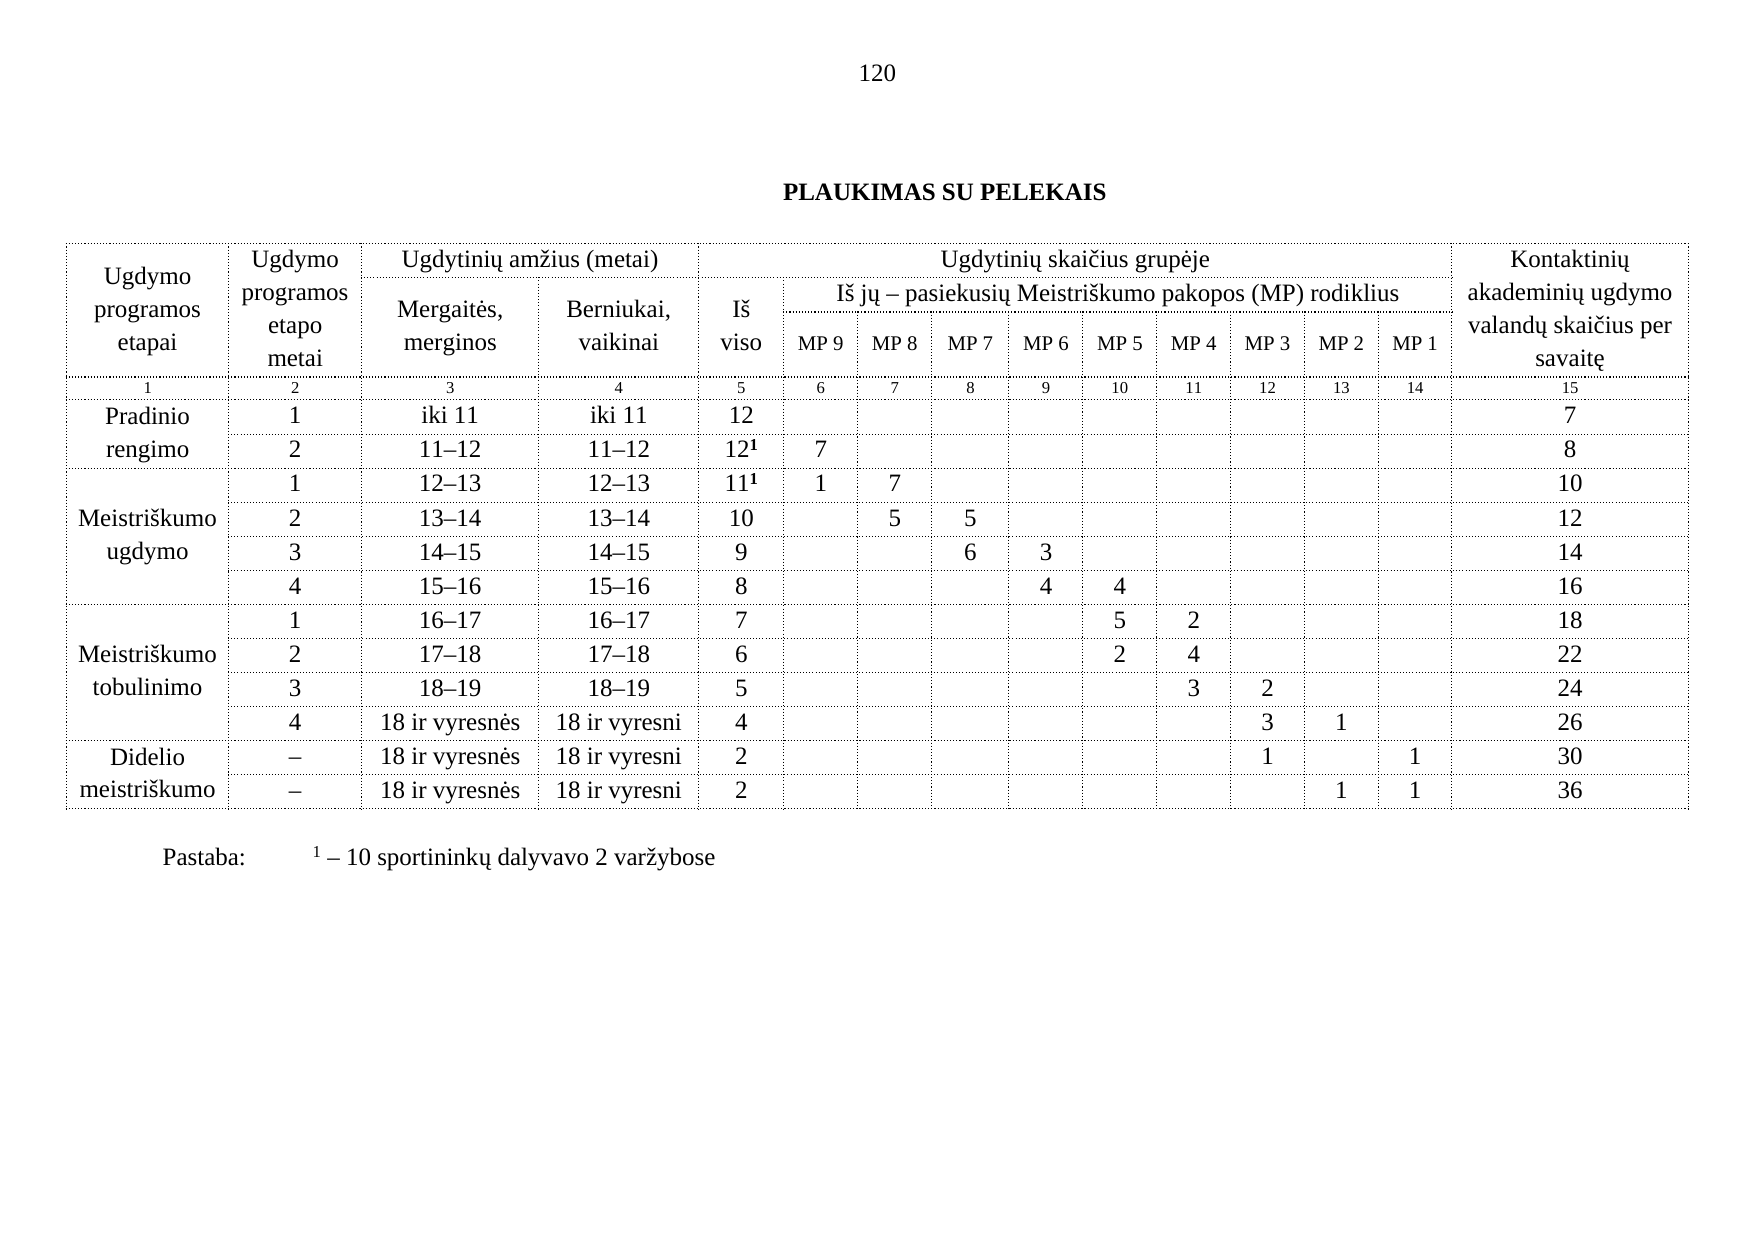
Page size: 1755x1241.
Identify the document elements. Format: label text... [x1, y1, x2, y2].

table_cell [1083, 434, 1156, 467]
table_cell [1378, 399, 1452, 433]
table_cell [1378, 672, 1452, 706]
table_cell 3 [1009, 536, 1083, 570]
table_cell [931, 672, 1009, 706]
table_cell 1 [229, 399, 361, 433]
table_cell 15 [1452, 376, 1688, 399]
table_cell [1230, 502, 1304, 536]
table_cell [1230, 774, 1304, 808]
table_cell Mergaitės, merginos [361, 277, 538, 376]
table_cell 12 [1452, 502, 1688, 536]
table_cell 1 [1378, 740, 1452, 774]
table_cell [1378, 570, 1452, 604]
table_cell [784, 672, 857, 706]
table_cell 4 [229, 706, 361, 740]
table_cell [858, 604, 931, 638]
table_cell 13–14 [539, 502, 698, 536]
table_cell 7 [1452, 399, 1688, 433]
table_cell [858, 774, 931, 808]
table_cell [784, 536, 857, 570]
table_cell 26 [1452, 706, 1688, 740]
table_cell [931, 638, 1009, 672]
table_cell 3 [361, 376, 538, 399]
table_cell 22 [1452, 638, 1688, 672]
table_cell [784, 502, 857, 536]
table_cell [1304, 740, 1378, 774]
table_cell [784, 570, 857, 604]
table_cell [1156, 502, 1230, 536]
table_cell [858, 434, 931, 467]
table_cell 12–13 [361, 468, 538, 502]
table_cell [1156, 570, 1230, 604]
table_cell [1083, 502, 1156, 536]
table_cell 2 [229, 638, 361, 672]
table_cell MP 7 [931, 311, 1009, 376]
table_cell 2 [1156, 604, 1230, 638]
table_cell [1378, 468, 1452, 502]
table_header Ugdytinių skaičius grupėje [698, 243, 1452, 277]
table_cell MP 3 [1230, 311, 1304, 376]
table_cell 8 [1452, 434, 1688, 467]
table_cell Iš viso [698, 277, 784, 376]
table_cell [1083, 740, 1156, 774]
table_cell 2 [1083, 638, 1156, 672]
table_cell 18 ir vyresnės [361, 774, 538, 808]
table_cell [1378, 604, 1452, 638]
table_cell [858, 638, 931, 672]
table_cell 7 [698, 604, 784, 638]
table_cell iki 11 [539, 399, 698, 433]
table_cell [858, 672, 931, 706]
table_cell [1083, 706, 1156, 740]
table_cell 14 [1378, 376, 1452, 399]
table_cell 5 [1083, 604, 1156, 638]
table_cell [1230, 536, 1304, 570]
table_cell 10 [698, 502, 784, 536]
table_cell 14–15 [361, 536, 538, 570]
table_cell 16–17 [361, 604, 538, 638]
table_cell 3 [229, 672, 361, 706]
table_cell 4 [698, 706, 784, 740]
table_cell 11–12 [539, 434, 698, 467]
table_cell [1156, 774, 1230, 808]
table_cell 3 [1156, 672, 1230, 706]
table_cell [1304, 604, 1378, 638]
table_cell 36 [1452, 774, 1688, 808]
table_cell Meistriškumo ugdymo [66, 468, 228, 604]
table_cell MP 1 [1378, 311, 1452, 376]
table_cell – [229, 740, 361, 774]
table_cell [1156, 434, 1230, 467]
table_cell MP 4 [1156, 311, 1230, 376]
table_cell 18 ir vyresnės [361, 706, 538, 740]
table_cell [1230, 468, 1304, 502]
table_cell Berniukai, vaikinai [539, 277, 698, 376]
table_cell MP 9 [784, 311, 857, 376]
table_cell 12 [698, 399, 784, 433]
table_cell 3 [229, 536, 361, 570]
table_cell [1083, 672, 1156, 706]
table_cell 1 [1304, 774, 1378, 808]
table_cell Didelio meistriškumo [66, 740, 228, 808]
table_cell [1230, 604, 1304, 638]
table_cell MP 5 [1083, 311, 1156, 376]
table_cell [1378, 434, 1452, 467]
table_cell 1 [1230, 740, 1304, 774]
table_cell MP 6 [1009, 311, 1083, 376]
table_cell [1230, 434, 1304, 467]
table_cell 14–15 [539, 536, 698, 570]
table_cell [858, 706, 931, 740]
table_cell 9 [1009, 376, 1083, 399]
table_cell 18 ir vyresni [539, 774, 698, 808]
table_cell [1156, 399, 1230, 433]
table_cell [1009, 399, 1083, 433]
table_cell 2 [1230, 672, 1304, 706]
table_cell 11–12 [361, 434, 538, 467]
table_cell [1304, 434, 1378, 467]
table_cell [1009, 672, 1083, 706]
table_cell 18 ir vyresni [539, 740, 698, 774]
text Pastaba: 1 – 10 sportininkų dalyvavo 2 varžybose [162, 842, 1580, 871]
table_cell [784, 706, 857, 740]
table_cell [1156, 740, 1230, 774]
table_cell [1156, 706, 1230, 740]
table_cell 4 [539, 376, 698, 399]
table_header Ugdymo programos etapo metai [229, 243, 361, 376]
table_cell 18–19 [361, 672, 538, 706]
table_cell 1 [1378, 774, 1452, 808]
table_cell [1083, 774, 1156, 808]
table_cell [784, 740, 857, 774]
table_cell 18 ir vyresni [539, 706, 698, 740]
table_cell 2 [229, 434, 361, 467]
table_cell [1230, 399, 1304, 433]
table_header Ugdymo programos etapai [66, 243, 228, 376]
table_cell [1230, 570, 1304, 604]
table_cell MP 8 [858, 311, 931, 376]
table_cell [931, 468, 1009, 502]
table_cell 13–14 [361, 502, 538, 536]
table_cell 13 [1304, 376, 1378, 399]
table_cell [1156, 468, 1230, 502]
table_cell [784, 774, 857, 808]
table_cell [931, 434, 1009, 467]
table_cell 7 [858, 376, 931, 399]
table_cell [1083, 399, 1156, 433]
table_cell 6 [931, 536, 1009, 570]
table_header Kontaktinių akademinių ugdymo valandų skaičius per savaitę [1452, 243, 1688, 376]
table_cell 7 [858, 468, 931, 502]
table_cell 1 [784, 468, 857, 502]
table_cell [1304, 399, 1378, 433]
table_cell [1378, 706, 1452, 740]
table_cell [1304, 570, 1378, 604]
table_cell [784, 604, 857, 638]
table_cell 4 [229, 570, 361, 604]
table_cell 14 [1452, 536, 1688, 570]
table_cell 24 [1452, 672, 1688, 706]
table_cell [1304, 638, 1378, 672]
table_cell 18 [1452, 604, 1688, 638]
table_cell [1009, 434, 1083, 467]
table_cell 10 [1452, 468, 1688, 502]
table_cell 12 [1230, 376, 1304, 399]
table_cell [1009, 604, 1083, 638]
table_cell [1156, 536, 1230, 570]
table_cell [1083, 468, 1156, 502]
table_cell 2 [698, 774, 784, 808]
table_cell [858, 536, 931, 570]
table_cell 8 [698, 570, 784, 604]
table_cell 15–16 [539, 570, 698, 604]
table_cell 11 [1156, 376, 1230, 399]
table_cell 30 [1452, 740, 1688, 774]
table_cell [1304, 468, 1378, 502]
table_cell [784, 638, 857, 672]
table_cell 18 ir vyresnės [361, 740, 538, 774]
table_cell 12–13 [539, 468, 698, 502]
table_cell [931, 774, 1009, 808]
table_cell [931, 604, 1009, 638]
table_cell 17–18 [361, 638, 538, 672]
table_cell 2 [698, 740, 784, 774]
table_cell [858, 399, 931, 433]
table_cell 1 [66, 376, 228, 399]
table_cell 16 [1452, 570, 1688, 604]
table_cell Iš jų – pasiekusių Meistriškumo pakopos (MP) rodiklius [784, 277, 1452, 311]
table_cell 121 [698, 434, 784, 467]
table_cell 5 [858, 502, 931, 536]
table_cell 4 [1083, 570, 1156, 604]
table_cell 2 [229, 376, 361, 399]
table_cell 17–18 [539, 638, 698, 672]
table_cell 6 [698, 638, 784, 672]
table_cell [1009, 706, 1083, 740]
table_cell [931, 740, 1009, 774]
table_cell [858, 570, 931, 604]
table_cell [784, 399, 857, 433]
table_cell [1009, 468, 1083, 502]
table_cell [1378, 638, 1452, 672]
table_cell 4 [1156, 638, 1230, 672]
table_cell 10 [1083, 376, 1156, 399]
table_cell [1304, 672, 1378, 706]
table_cell – [229, 774, 361, 808]
table_cell MP 2 [1304, 311, 1378, 376]
table_cell iki 11 [361, 399, 538, 433]
table_cell Pradinio rengimo [66, 399, 228, 467]
table_cell 7 [784, 434, 857, 467]
table_cell [858, 740, 931, 774]
table_cell [1009, 638, 1083, 672]
table_cell [1378, 536, 1452, 570]
table_cell 5 [698, 672, 784, 706]
table_cell 15–16 [361, 570, 538, 604]
table_cell 9 [698, 536, 784, 570]
table_cell 4 [1009, 570, 1083, 604]
table_cell 5 [931, 502, 1009, 536]
table_cell [931, 570, 1009, 604]
table_cell [931, 706, 1009, 740]
table_cell [1009, 774, 1083, 808]
table_cell [1304, 536, 1378, 570]
table_cell 16–17 [539, 604, 698, 638]
table_cell [1378, 502, 1452, 536]
table_cell 1 [1304, 706, 1378, 740]
text plaukimas su pelekais [253, 177, 1636, 206]
table_cell [1230, 638, 1304, 672]
table_cell [931, 399, 1009, 433]
table_cell [1083, 536, 1156, 570]
table_cell [1009, 740, 1083, 774]
table_cell 8 [931, 376, 1009, 399]
table_header Ugdytinių amžius (metai) [361, 243, 698, 277]
table_cell 6 [784, 376, 857, 399]
table_cell 1 [229, 604, 361, 638]
table_cell 111 [698, 468, 784, 502]
table_cell Meistriškumo tobulinimo [66, 604, 228, 740]
table_cell 18–19 [539, 672, 698, 706]
table_cell [1009, 502, 1083, 536]
table_cell 3 [1230, 706, 1304, 740]
table_cell [1304, 502, 1378, 536]
table_cell 1 [229, 468, 361, 502]
table_cell 5 [698, 376, 784, 399]
table_cell 2 [229, 502, 361, 536]
